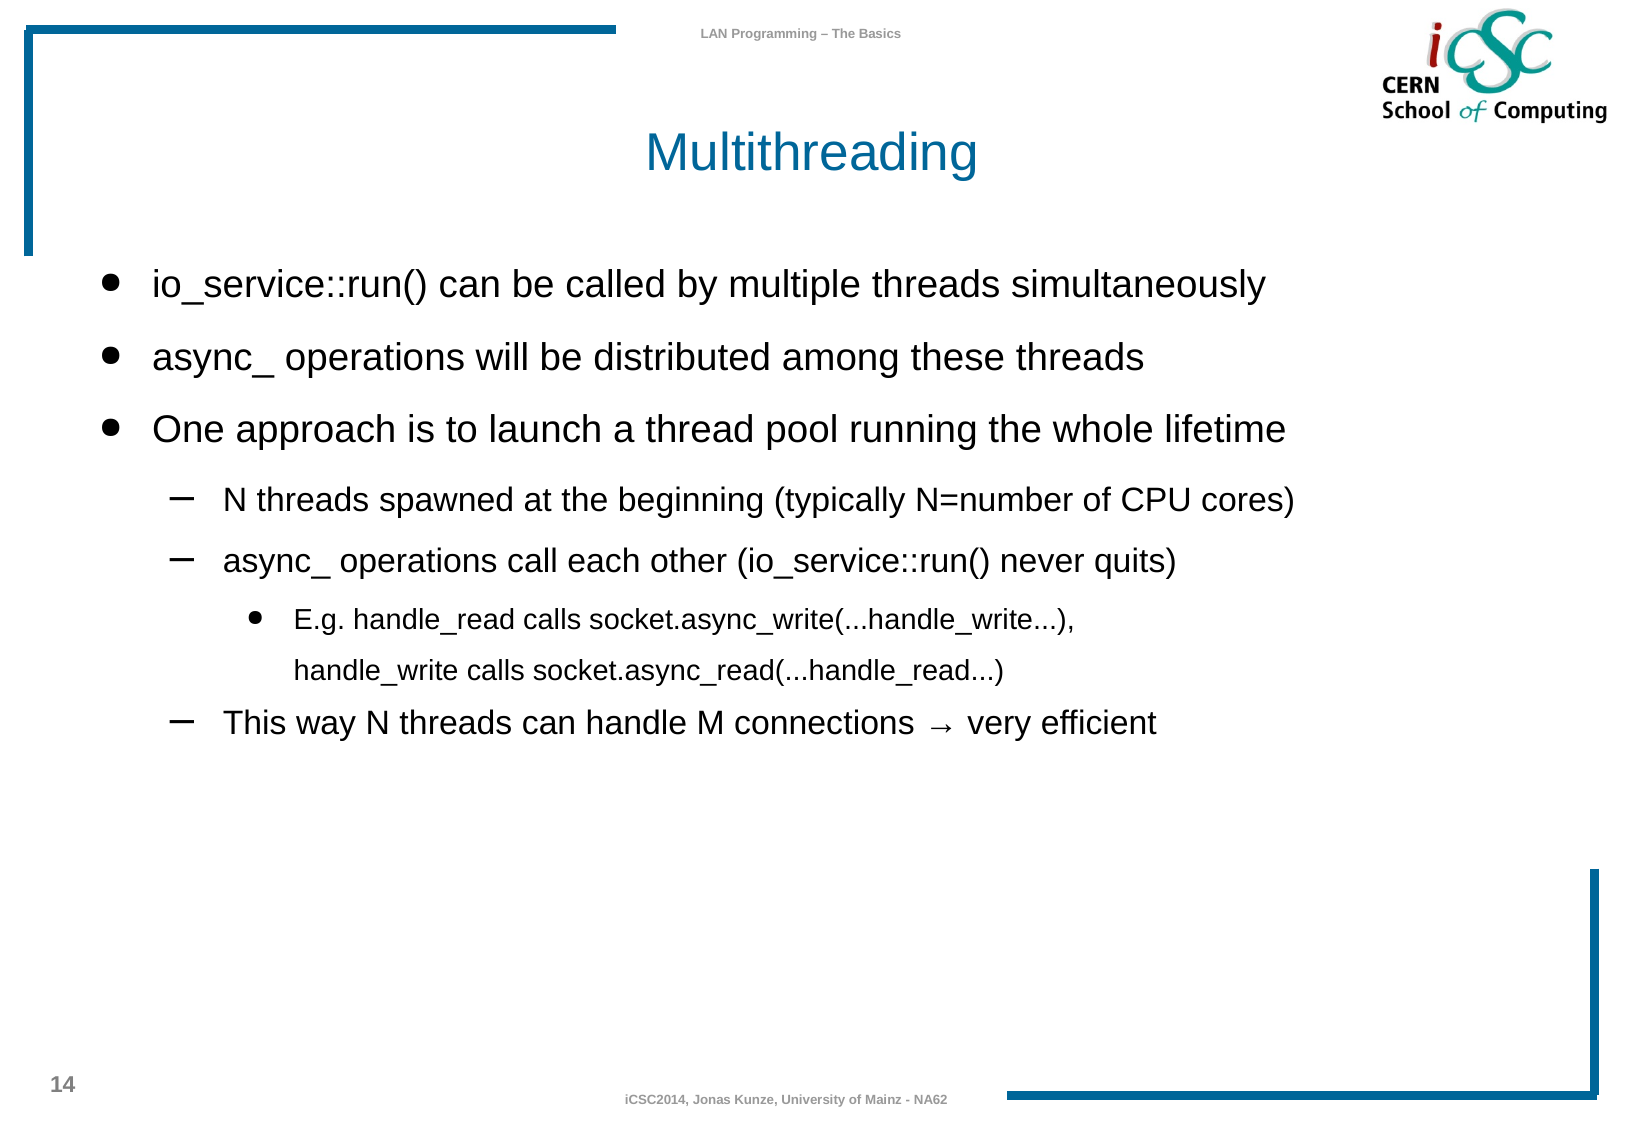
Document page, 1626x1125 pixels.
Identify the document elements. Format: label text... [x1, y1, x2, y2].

list io_service::run() can be called by multiple threads simultaneously async_ operations will be distributed among these threads One approach is to launch a thread pool running the whole lifetime N threads spawned at the beginning (typically N=number of CPU cores) async_ operations call each other (io_service::run() never quits) E.g. handle_read calls socket.async_write(...handle_write...), handle_write calls socket.async_read(...handle_read...) This way N threads can handle M connections → very efficient [81, 263, 1512, 1051]
picture [1381, 8, 1608, 125]
title Multithreading [81, 44, 1544, 233]
